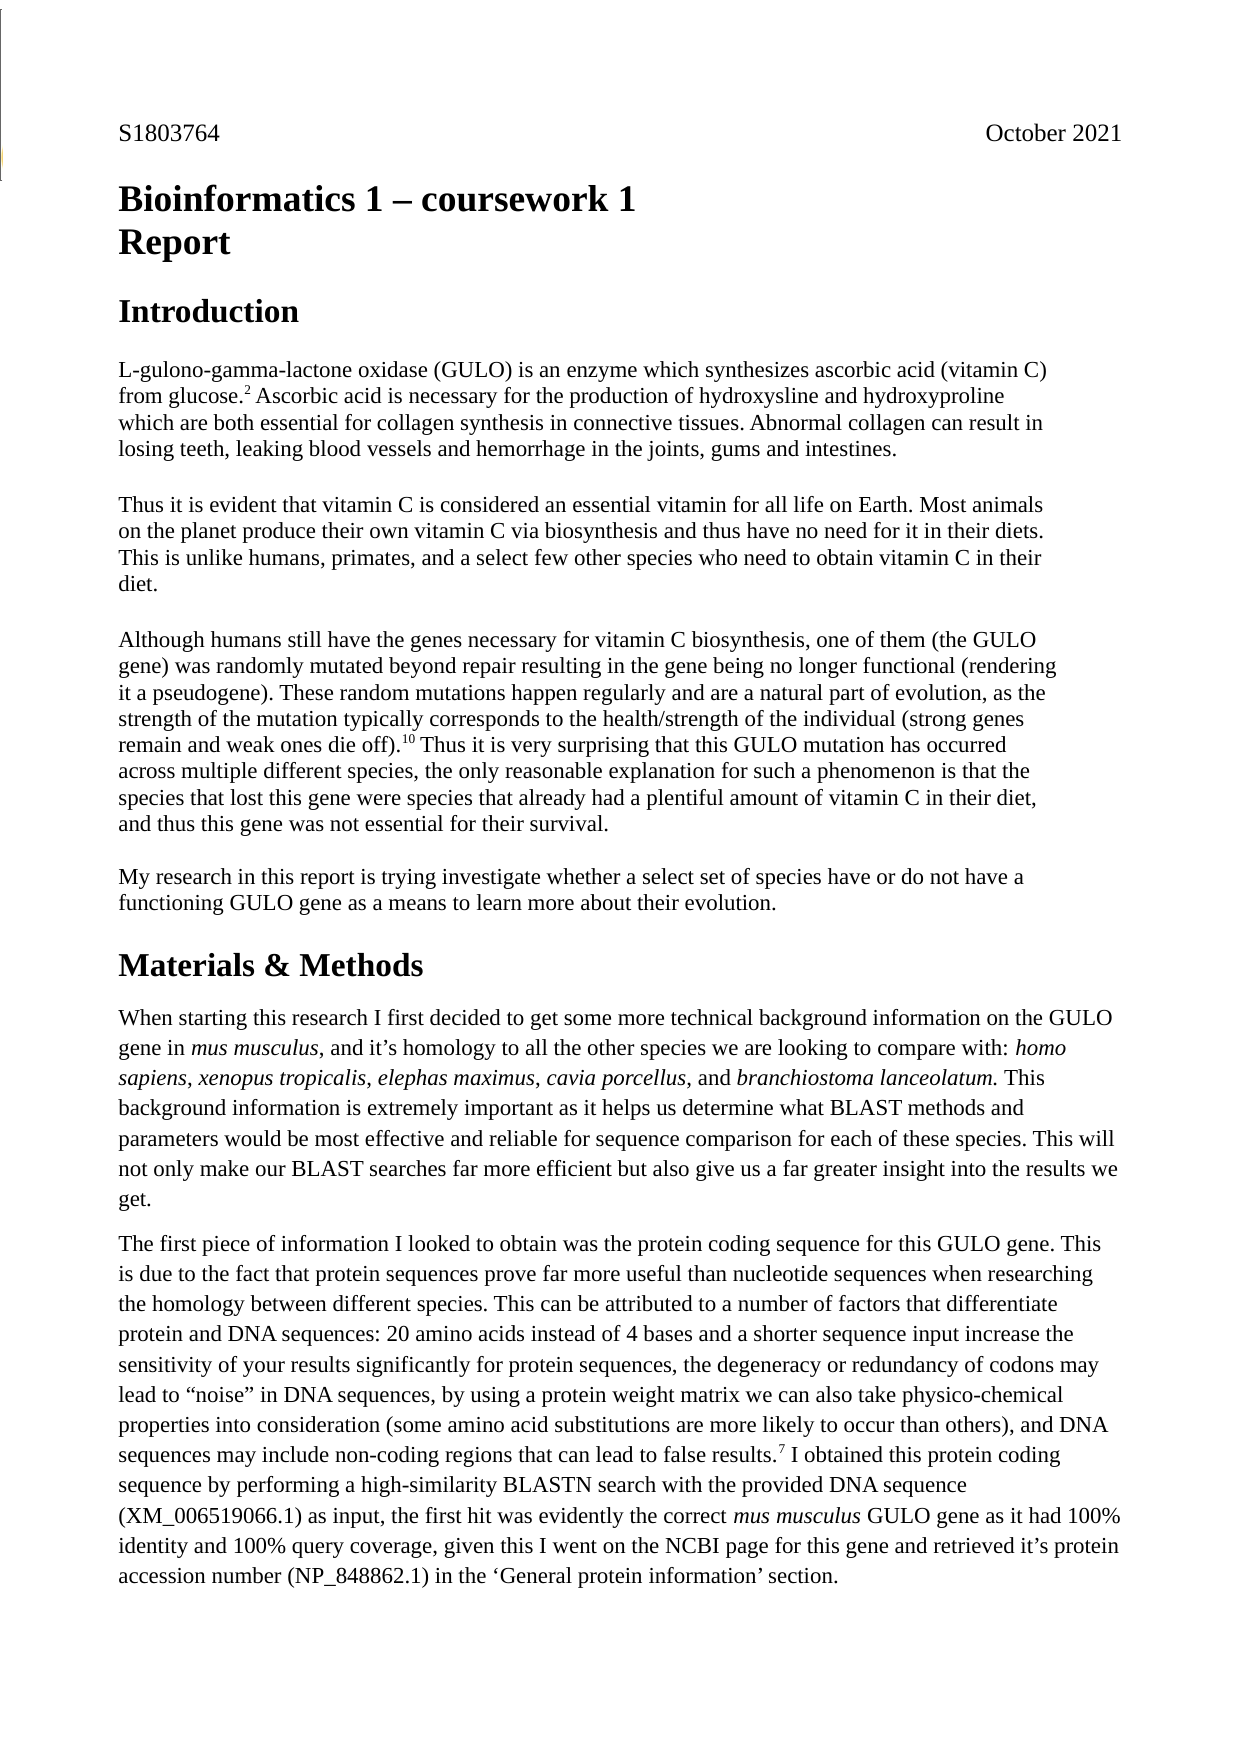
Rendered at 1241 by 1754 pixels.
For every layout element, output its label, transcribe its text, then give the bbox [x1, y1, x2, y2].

text Thus it is evident that vitamin C is considered an essential vitamin for all life on Earth. Most animals on the planet produce their own vitamin C via biosynthesis and thus have no need for it in their diets. This is unlike humans, primates, and a select few other species who need to obtain vitamin C in their diet. [118, 491, 1063, 596]
text Bioinformatics 1 – coursework 1 Report [118, 176, 1122, 291]
text The first piece of information I looked to obtain was the protein coding sequence for this GULO gene. This is due to the fact that protein sequences prove far more useful than nucleotide sequences when researching the homology between different species. This can be attributed to a number of factors that differentiate protein and DNA sequences: 20 amino acids instead of 4 bases and a shorter sequence input increase the sensitivity of your results significantly for protein sequences, the degeneracy or redundancy of codons may lead to “noise” in DNA sequences, by using a protein weight matrix we can also take physico-chemical properties into consideration (some amino acid substitutions are more likely to occur than others), and DNA sequences may include non-coding regions that can lead to false results.7 I obtained this protein coding sequence by performing a high-similarity BLASTN search with the provided DNA sequence (XM_006519066.1) as input, the first hit was evidently the correct mus musculus GULO gene as it had 100% identity and 100% query coverage, given this I went on the NCBI page for this gene and retrieved it’s protein accession number (NP_848862.1) in the ‘General protein information’ section. [118, 1230, 1122, 1588]
text When starting this research I first decided to get some more technical background information on the GULO gene in mus musculus, and it’s homology to all the other species we are looking to compare with: homo sapiens, xenopus tropicalis, elephas maximus, cavia porcellus, and branchiostoma lanceolatum. This background information is extremely important as it helps us determine what BLAST methods and parameters would be most effective and reliable for sequence comparison for each of these species. This will not only make our BLAST searches far more efficient but also give us a far greater insight into the results we get. [118, 1004, 1122, 1211]
text Although humans still have the genes necessary for vitamin C biosynthesis, one of them (the GULO gene) was randomly mutated beyond repair resulting in the gene being no longer functional (rendering it a pseudogene). These random mutations happen regularly and are a natural part of evolution, as the strength of the mutation typically corresponds to the health/strength of the individual (strong genes remain and weak ones die off).10 Thus it is very surprising that this GULO mutation has occurred across multiple different species, the only reasonable explanation for such a phenomenon is that the species that lost this gene were species that already had a plentiful amount of vitamin C in their diet, and thus this gene was not essential for their survival. My research in this report is trying investigate whether a select set of species have or do not have a functioning GULO gene as a means to learn more about their evolution. [118, 626, 1063, 916]
text L-gulono-gamma-lactone oxidase (GULO) is an enzyme which synthesizes ascorbic acid (vitamin C) from glucose.2 Ascorbic acid is necessary for the production of hydroxysline and hydroxyproline which are both essential for collagen synthesis in connective tissues. Abnormal collagen can result in losing teeth, leaking blood vessels and hemorrhage in the joints, gums and intestines. [118, 330, 1063, 461]
text Materials & Methods [118, 945, 1122, 983]
text Introduction [118, 291, 1122, 330]
